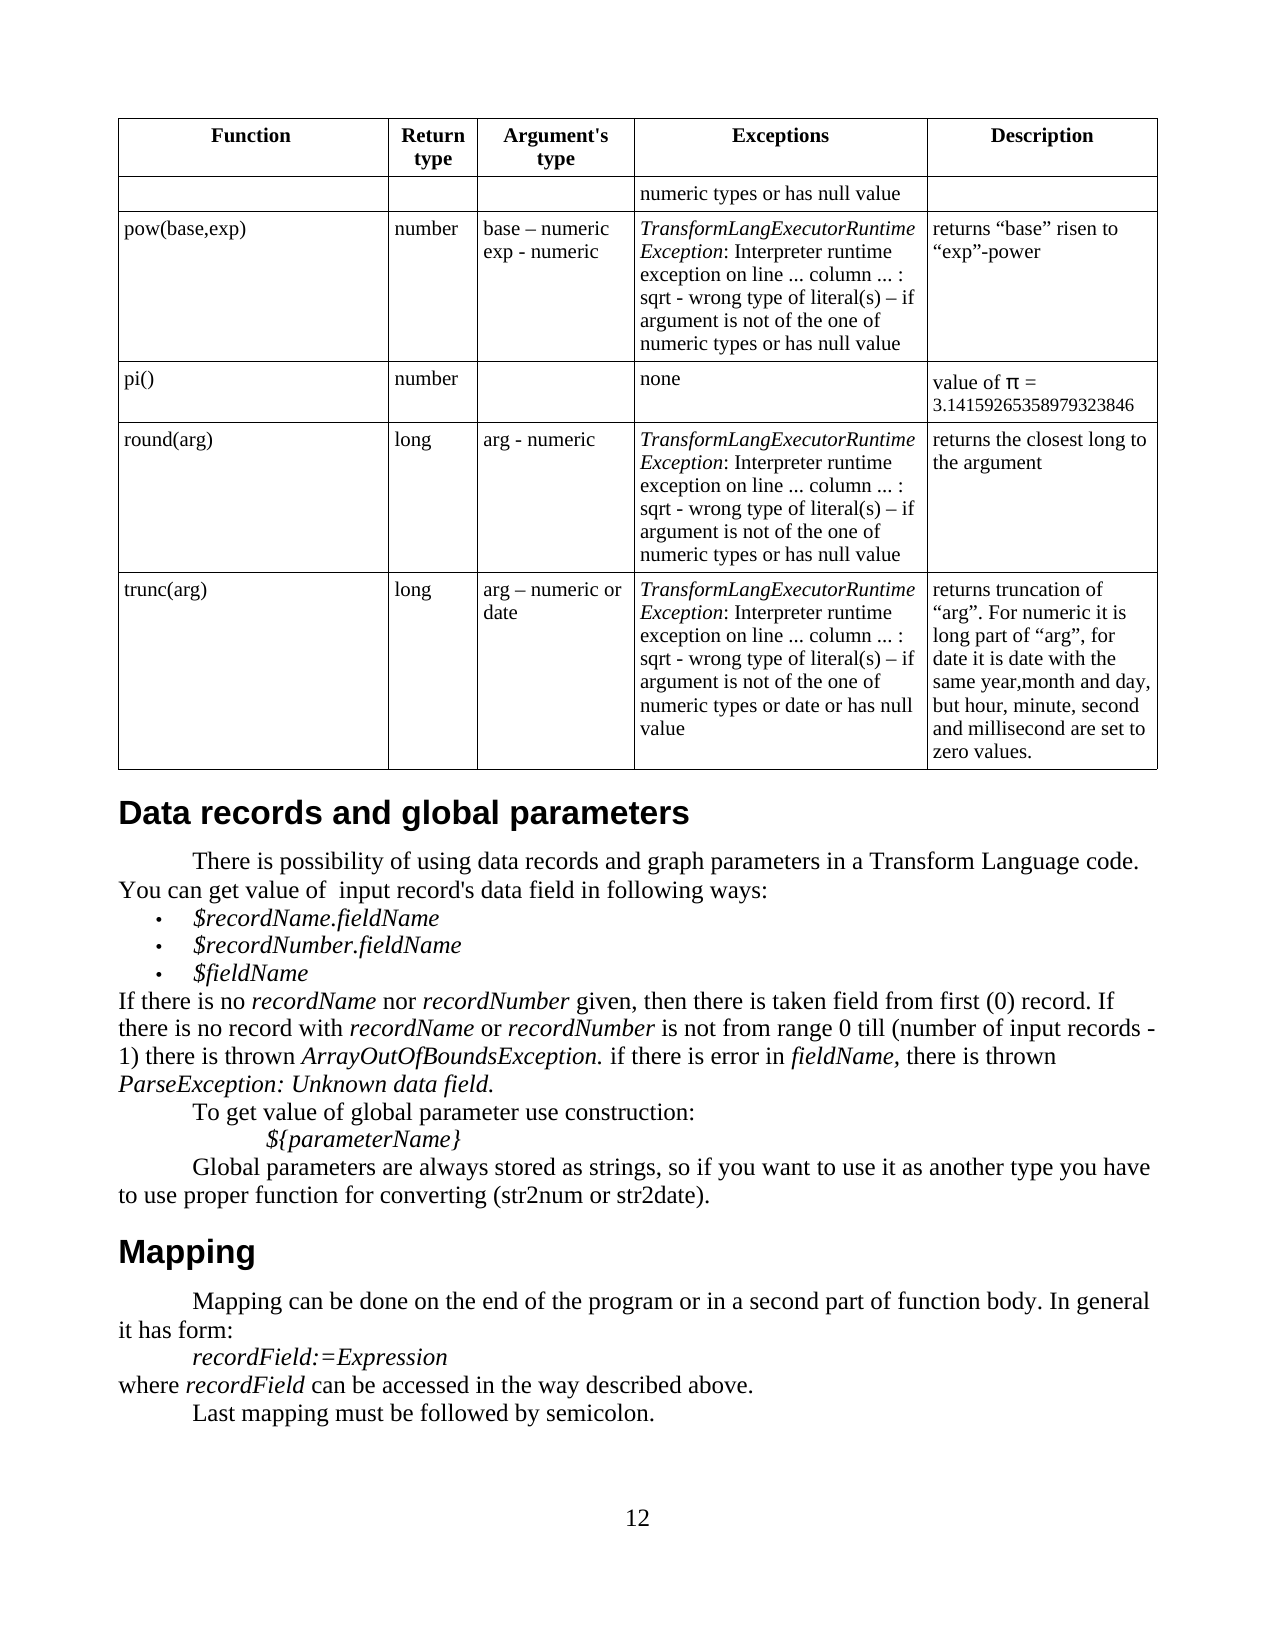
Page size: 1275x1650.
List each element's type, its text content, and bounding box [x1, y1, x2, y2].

subtitle Mapping [118, 1233, 1157, 1271]
table_cell [478, 177, 634, 211]
table_cell TransformLangExecutorRuntimeException: Interpreter runtime exception on line ... column ... : sqrt - wrong type of literal(s) – if argument is not of the one of numeric types or has null value [635, 423, 927, 572]
table_cell [119, 177, 388, 211]
table_cell base – numeric exp - numeric [478, 212, 634, 361]
table_cell round(arg) [119, 423, 388, 572]
subtitle Data records and global parameters [118, 794, 1157, 831]
table_cell trunc(arg) [119, 573, 388, 768]
table_cell long [389, 573, 477, 768]
table_cell pow(base,exp) [119, 212, 388, 361]
text Last mapping must be followed by semicolon. [118, 1399, 1157, 1427]
table_cell arg - numeric [478, 423, 634, 572]
table_cell TransformLangExecutorRuntimeException: Interpreter runtime exception on line ... column ... : sqrt - wrong type of literal(s) – if argument is not of the one of numeric types or has null value [635, 212, 927, 361]
table_cell pi() [119, 362, 388, 422]
text recordField:=Expression [118, 1343, 1157, 1371]
text Global parameters are always stored as strings, so if you want to use it as another type you have to use proper function for converting (str2num or str2date). [118, 1153, 1157, 1208]
table_cell value of π = 3.14159265358979323846 [928, 362, 1157, 422]
list $fieldName [156, 959, 1157, 987]
text To get value of global parameter use construction: [118, 1098, 1157, 1125]
table_cell none [635, 362, 927, 422]
table_cell [478, 362, 634, 422]
table_cell arg – numeric or date [478, 573, 634, 768]
list $recordNumber.fieldName [156, 931, 1157, 959]
table_cell number [389, 362, 477, 422]
table_header Return type [389, 119, 477, 176]
table_cell number [389, 212, 477, 361]
table_cell returns “base” risen to “exp”-power [928, 212, 1157, 361]
table_header Argument's type [478, 119, 634, 176]
table_cell long [389, 423, 477, 572]
table_header Description [928, 119, 1157, 176]
text Mapping can be done on the end of the program or in a second part of function body. In general it has form: [118, 1283, 1157, 1343]
text If there is no recordName nor recordNumber given, then there is taken field from first (0) record. If there is no record with recordName or recordNumber is not from range 0 till (number of input records -1) there is thrown ArrayOutOfBoundsException. if there is error in fieldName, there is thrown ParseException: Unknown data field. [118, 987, 1157, 1098]
list $recordName.fieldName [156, 904, 1157, 931]
table_cell [389, 177, 477, 211]
table_cell [928, 177, 1157, 211]
table_header Exceptions [635, 119, 927, 176]
text ${parameterName} [118, 1125, 1157, 1153]
table_cell returns truncation of “arg”. For numeric it is long part of “arg”, for date it is date with the same year,month and day, but hour, minute, second and millisecond are set to zero values. [928, 573, 1157, 768]
text There is possibility of using data records and graph parameters in a Transform Language code. You can get value of input record's data field in following ways: [118, 844, 1157, 904]
table_cell returns the closest long to the argument [928, 423, 1157, 572]
table_header Function [119, 119, 388, 176]
table_cell numeric types or has null value [635, 177, 927, 211]
table_cell TransformLangExecutorRuntimeException: Interpreter runtime exception on line ... column ... : sqrt - wrong type of literal(s) – if argument is not of the one of numeric types or date or has null value [635, 573, 927, 768]
text where recordField can be accessed in the way described above. [118, 1371, 1157, 1399]
